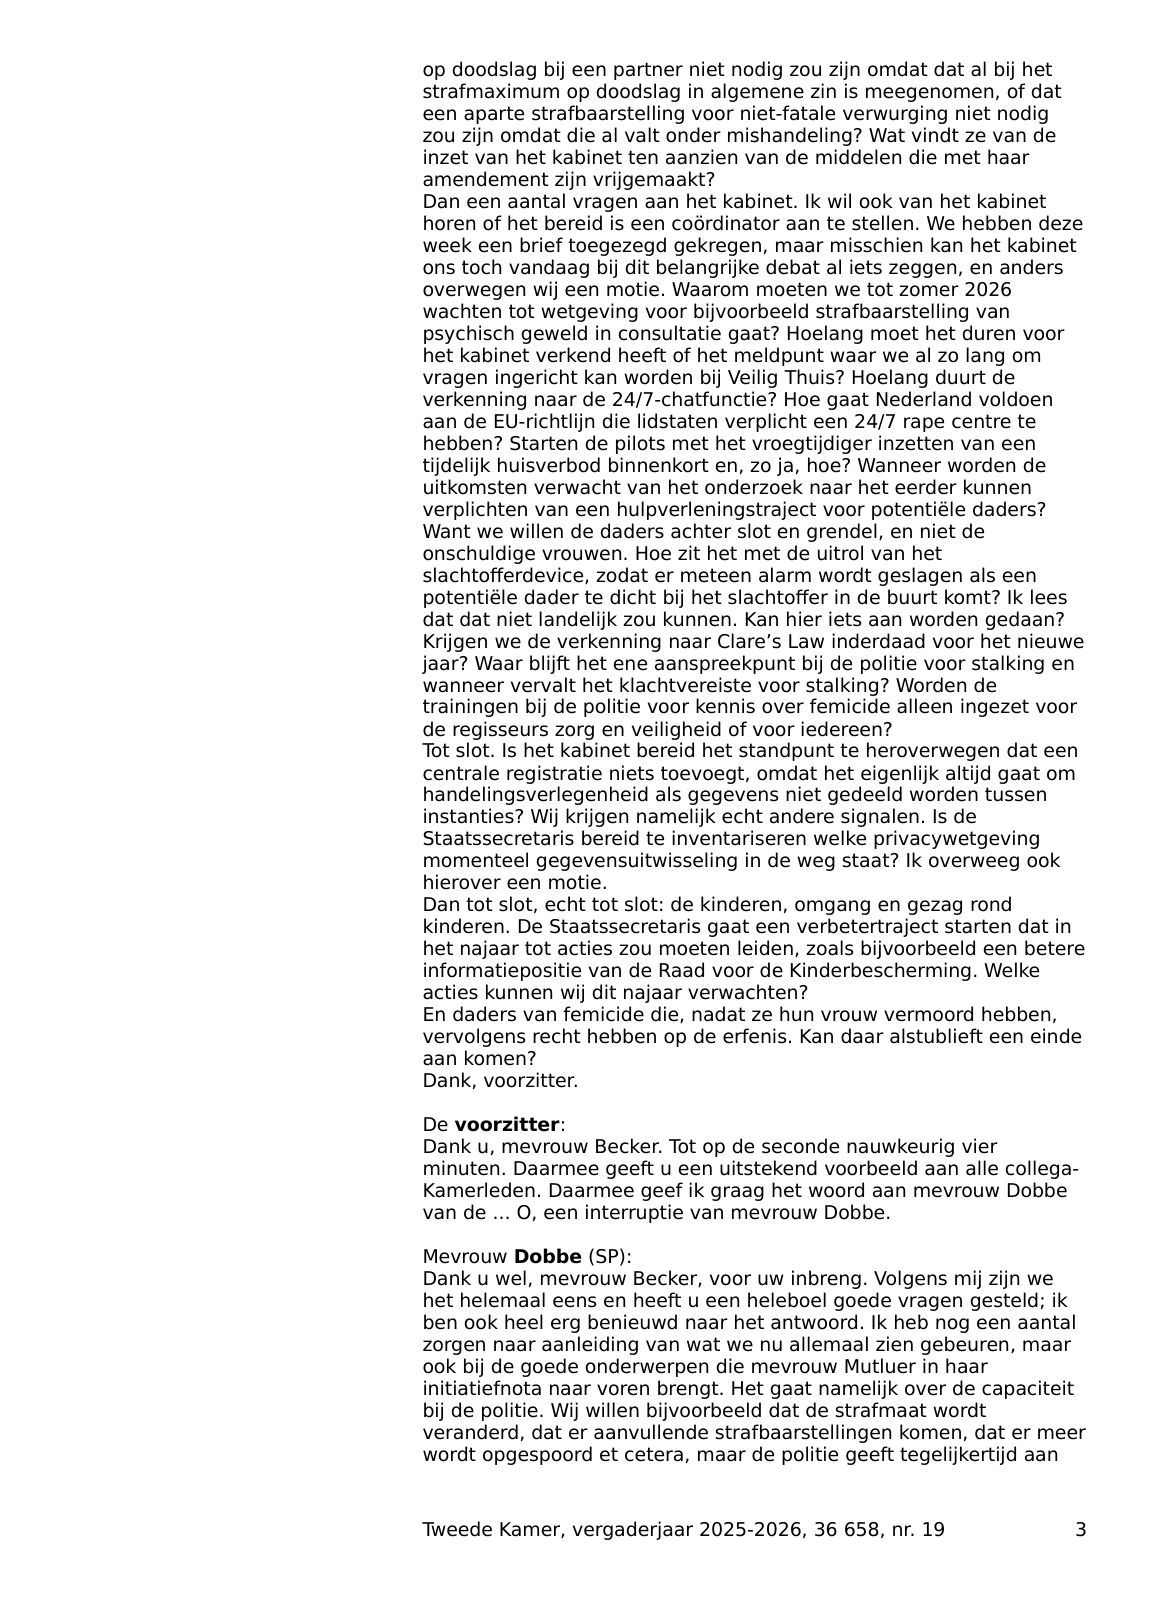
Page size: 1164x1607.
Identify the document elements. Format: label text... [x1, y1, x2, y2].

text Dan een aantal vragen aan het kabinet. Ik wil ook van het kabinet horen of het bereid is een coördinator aan te stellen. We hebben deze week een brief toegezegd gekregen, maar misschien kan het kabinet ons toch vandaag bij dit belangrijke debat al iets zeggen, en anders overwegen wij een motie. Waarom moeten we tot zomer 2026 wachten tot wetgeving voor bijvoorbeeld strafbaarstelling van psychisch geweld in consultatie gaat? Hoelang moet het duren voor het kabinet verkend heeft of het meldpunt waar we al zo lang om vragen ingericht kan worden bij Veilig Thuis? Hoelang duurt de verkenning naar de 24/7-chatfunctie? Hoe gaat Nederland voldoen aan de EU-richtlijn die lidstaten verplicht een 24/7 rape centre te hebben? Starten de pilots met het vroegtijdiger inzetten van een tijdelijk huisverbod binnenkort en, zo ja, hoe? Wanneer worden de uitkomsten verwacht van het onderzoek naar het eerder kunnen verplichten van een hulpverleningstraject voor potentiële daders? Want we willen de daders achter slot en grendel, en niet de onschuldige vrouwen. Hoe zit het met de uitrol van het slachtofferdevice, zodat er meteen alarm wordt geslagen als een potentiële dader te dicht bij het slachtoffer in de buurt komt? Ik lees dat dat niet landelijk zou kunnen. Kan hier iets aan worden gedaan? Krijgen we de verkenning naar Clare’s Law inderdaad voor het nieuwe jaar? Waar blijft het ene aanspreekpunt bij de politie voor stalking en wanneer vervalt het klachtvereiste voor stalking? Worden de trainingen bij de politie voor kennis over femicide alleen ingezet voor de regisseurs zorg en veiligheid of voor iedereen? [422, 191, 1087, 740]
text Mevrouw Dobbe (SP): [422, 1246, 1087, 1268]
text En daders van femicide die, nadat ze hun vrouw vermoord hebben, vervolgens recht hebben op de erfenis. Kan daar alstublieft een einde aan komen? [422, 1004, 1087, 1070]
text Dank u wel, mevrouw Becker, voor uw inbreng. Volgens mij zijn we het helemaal eens en heeft u een heleboel goede vragen gesteld; ik ben ook heel erg benieuwd naar het antwoord. Ik heb nog een aantal zorgen naar aanleiding van wat we nu allemaal zien gebeuren, maar ook bij de goede onderwerpen die mevrouw Mutluer in haar initiatiefnota naar voren brengt. Het gaat namelijk over de capaciteit bij de politie. Wij willen bijvoorbeeld dat de strafmaat wordt veranderd, dat er aanvullende strafbaarstellingen komen, dat er meer wordt opgespoord et cetera, maar de politie geeft tegelijkertijd aan [422, 1268, 1087, 1466]
text Dank u, mevrouw Becker. Tot op de seconde nauwkeurig vier minuten. Daarmee geeft u een uitstekend voorbeeld aan alle collega-Kamerleden. Daarmee geef ik graag het woord aan mevrouw Dobbe van de ... O, een interruptie van mevrouw Dobbe. [422, 1136, 1087, 1224]
text Dank, voorzitter. [422, 1070, 1087, 1092]
text Dan tot slot, echt tot slot: de kinderen, omgang en gezag rond kinderen. De Staatssecretaris gaat een verbetertraject starten dat in het najaar tot acties zou moeten leiden, zoals bijvoorbeeld een betere informatiepositie van de Raad voor de Kinderbescherming. Welke acties kunnen wij dit najaar verwachten? [422, 894, 1087, 1004]
text De voorzitter: [422, 1114, 1087, 1136]
text op doodslag bij een partner niet nodig zou zijn omdat dat al bij het strafmaximum op doodslag in algemene zin is meegenomen, of dat een aparte strafbaarstelling voor niet-fatale verwurging niet nodig zou zijn omdat die al valt onder mishandeling? Wat vindt ze van de inzet van het kabinet ten aanzien van de middelen die met haar amendement zijn vrijgemaakt? [422, 59, 1087, 191]
text Tot slot. Is het kabinet bereid het standpunt te heroverwegen dat een centrale registratie niets toevoegt, omdat het eigenlijk altijd gaat om handelingsverlegenheid als gegevens niet gedeeld worden tussen instanties? Wij krijgen namelijk echt andere signalen. Is de Staatssecretaris bereid te inventariseren welke privacywetgeving momenteel gegevensuitwisseling in de weg staat? Ik overweeg ook hierover een motie. [422, 740, 1087, 894]
